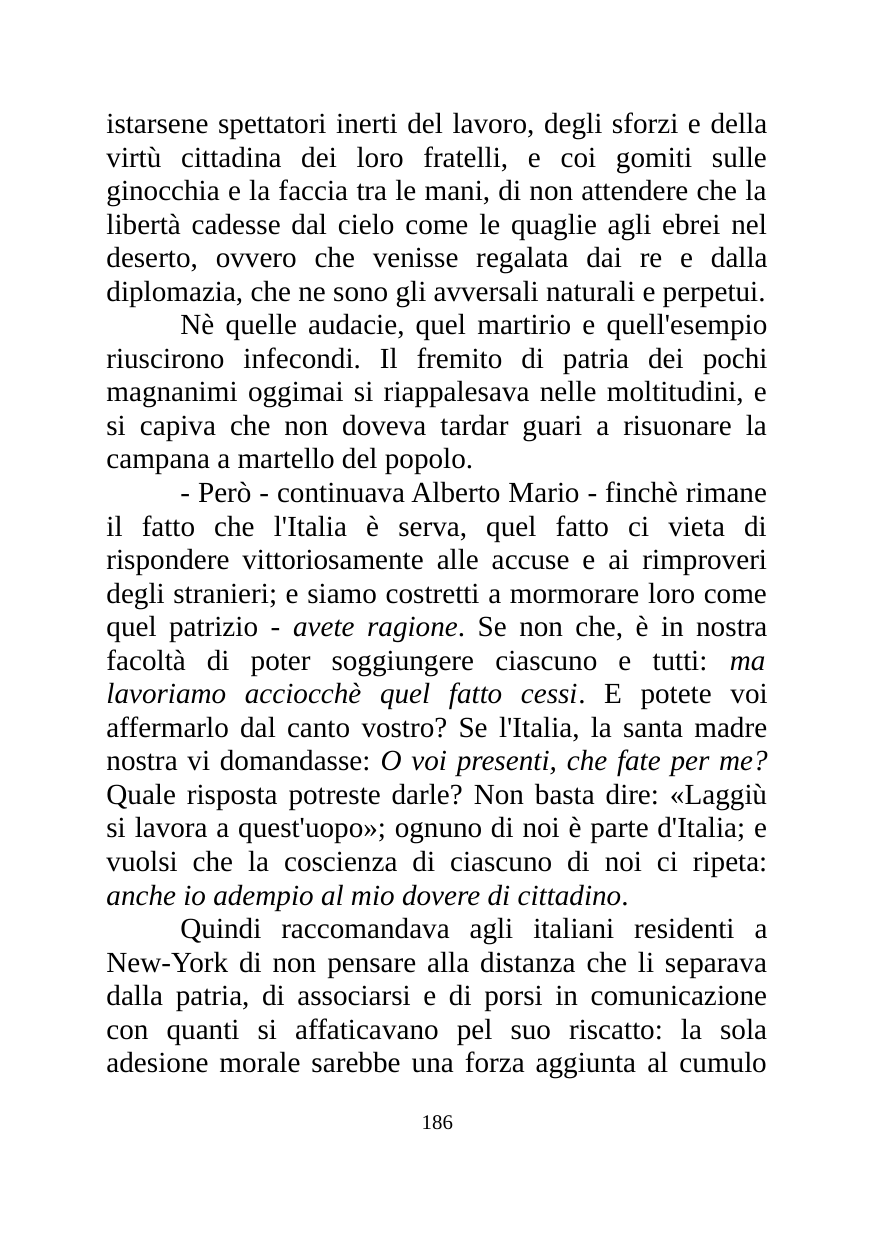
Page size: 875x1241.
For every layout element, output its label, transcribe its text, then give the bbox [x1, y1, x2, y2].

text - Però - continuava Alberto Mario - finchè rimane il fatto che l'Italia è serva, quel fatto ci vieta di rispondere vittoriosamente alle accuse e ai rimproveri degli stranieri; e siamo costretti a mormorare loro come quel patrizio - avete ragione. Se non che, è in nostra facoltà di poter soggiungere ciascuno e tutti: ma lavoriamo acciocchè quel fatto cessi. E potete voi affermarlo dal canto vostro? Se l'Italia, la santa madre nostra vi domandasse: O voi presenti, che fate per me? Quale risposta potreste darle? Non basta dire: «Laggiù si lavora a quest'uopo»; ognuno di noi è parte d'Italia; e vuolsi che la coscienza di ciascuno di noi ci ripeta: anche io adempio al mio dovere di cittadino. [106, 475, 768, 911]
text istarsene spettatori inerti del lavoro, degli sforzi e della virtù cittadina dei loro fratelli, e coi gomiti sulle ginocchia e la faccia tra le mani, di non attendere che la libertà cadesse dal cielo come le quaglie agli ebrei nel deserto, ovvero che venisse regalata dai re e dalla diplomazia, che ne sono gli avversali naturali e perpetui. [106, 106, 768, 307]
text Nè quelle audacie, quel martirio e quell'esempio riuscirono infecondi. Il fremito di patria dei pochi magnanimi oggimai si riappalesava nelle moltitudini, e si capiva che non doveva tardar guari a risuonare la campana a martello del popolo. [106, 307, 768, 475]
text Quindi raccomandava agli italiani residenti a New-York di non pensare alla distanza che li separava dalla patria, di associarsi e di porsi in comunicazione con quanti si affaticavano pel suo riscatto: la sola adesione morale sarebbe una forza aggiunta al cumulo [106, 911, 768, 1079]
